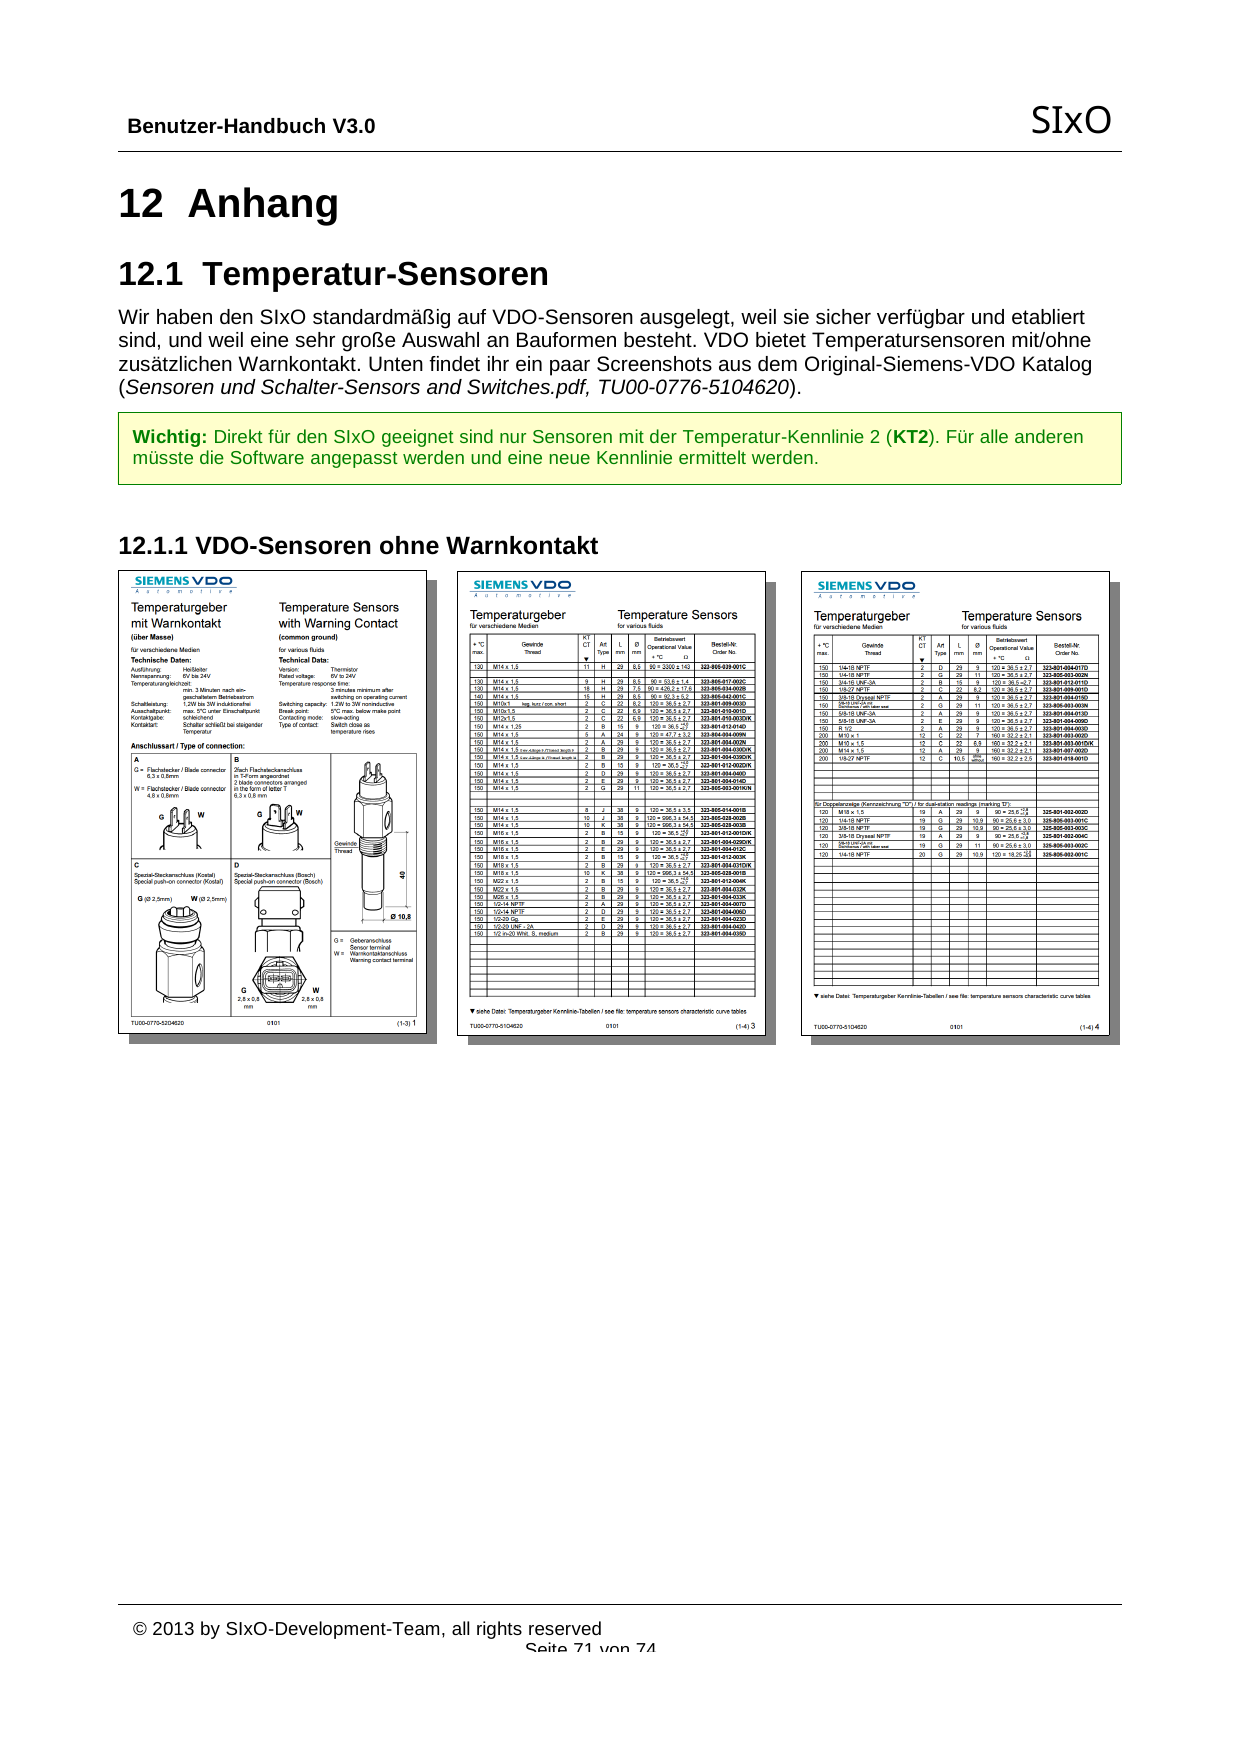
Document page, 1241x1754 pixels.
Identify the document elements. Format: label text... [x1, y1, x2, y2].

subtitle Temperatur-Sensoren [118, 255, 1122, 293]
subtitle VDO-Sensoren ohne Warnkontakt [118, 532, 1122, 560]
text Wir haben den SIxO standardmäßig auf VDO-Sensoren ausgelegt, weil sie sicher verfügbar und etabliert sind, und weil eine sehr große Auswahl an Bauformen besteht. VDO bietet Temperatursensoren mit/ohne zusätzlichen Warnkontakt. Unten findet ihr ein paar Screenshots aus dem Original-Siemens-VDO Katalog (Sensoren und Schalter-Sensors and Switches.pdf, TU00-0776-5104620). [118, 305, 1122, 399]
subtitle Anhang [118, 180, 1122, 226]
picture [802, 572, 1109, 1035]
text Wichtig: Direkt für den SIxO geeignet sind nur Sensoren mit der Temperatur-Kennlinie 2 (KT2). Für alle anderen müsste die Software angepasst werden und eine neue Kennlinie ermittelt werden. [119, 413, 1121, 484]
picture [458, 572, 765, 1035]
picture [119, 571, 426, 1033]
